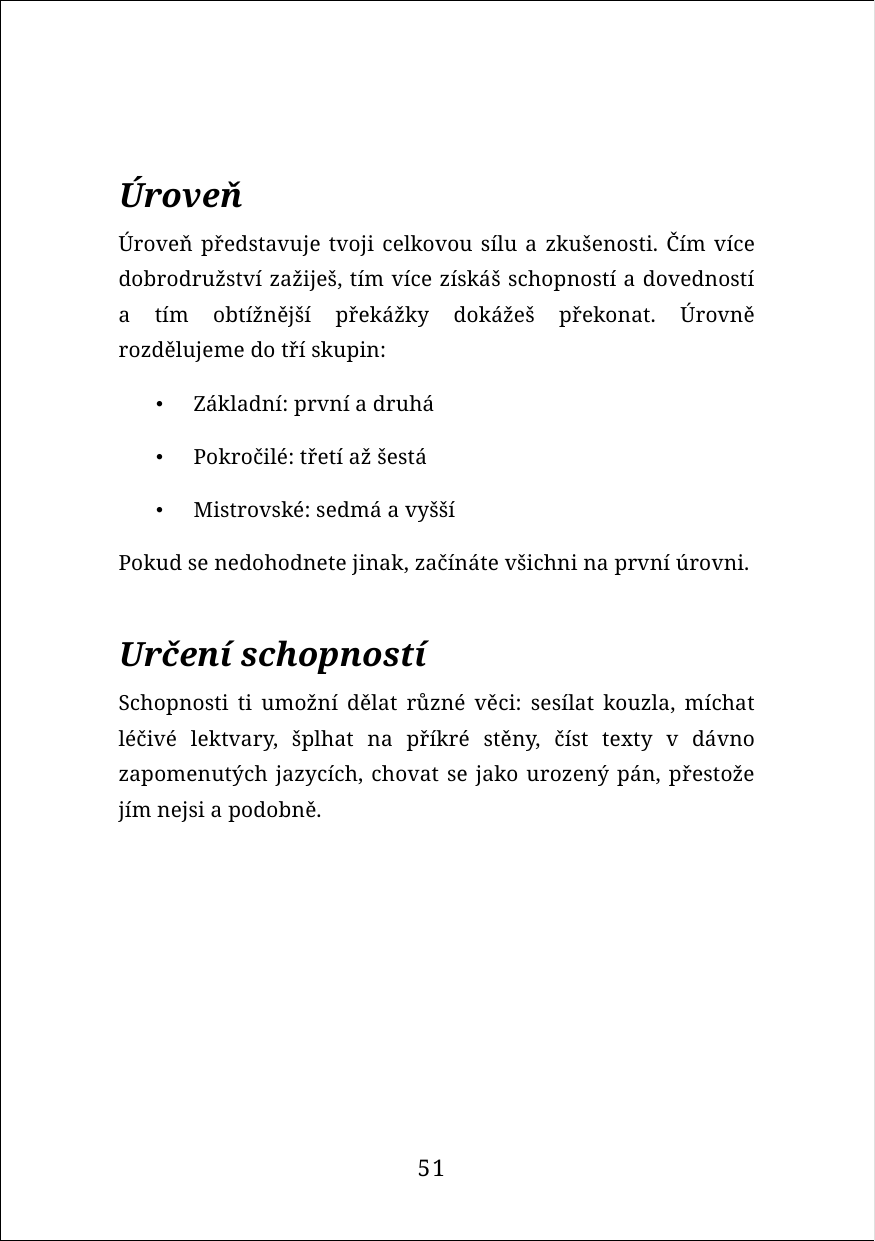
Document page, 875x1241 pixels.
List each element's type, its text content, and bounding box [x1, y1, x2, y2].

list Základní: první a druhá [156, 389, 756, 417]
list Mistrovské: sedmá a vyšší [156, 495, 756, 524]
text Pokud se nedohodnete jinak, začínáte všichni na první úrovni. [118, 548, 756, 577]
subtitle Úroveň [118, 172, 756, 217]
text Úroveň představuje tvoji celkovou sílu a zkušenosti. Čím více dobrodružství zažiješ, tím více získáš schopností a dovedností a tím obtížnější překážky dokážeš překonat. Úrovně rozdělujeme do tří skupin: [118, 229, 756, 364]
text Schopnosti ti umožní dělat různé věci: sesílat kouzla, míchat léčivé lektvary, šplhat na příkré stěny, číst texty v dávno zapomenutých jazycích, chovat se jako urozený pán, přestože jím nejsi a podobně. [118, 688, 756, 823]
list Pokročilé: třetí až šestá [156, 442, 756, 470]
subtitle Určení schopností [118, 631, 756, 677]
